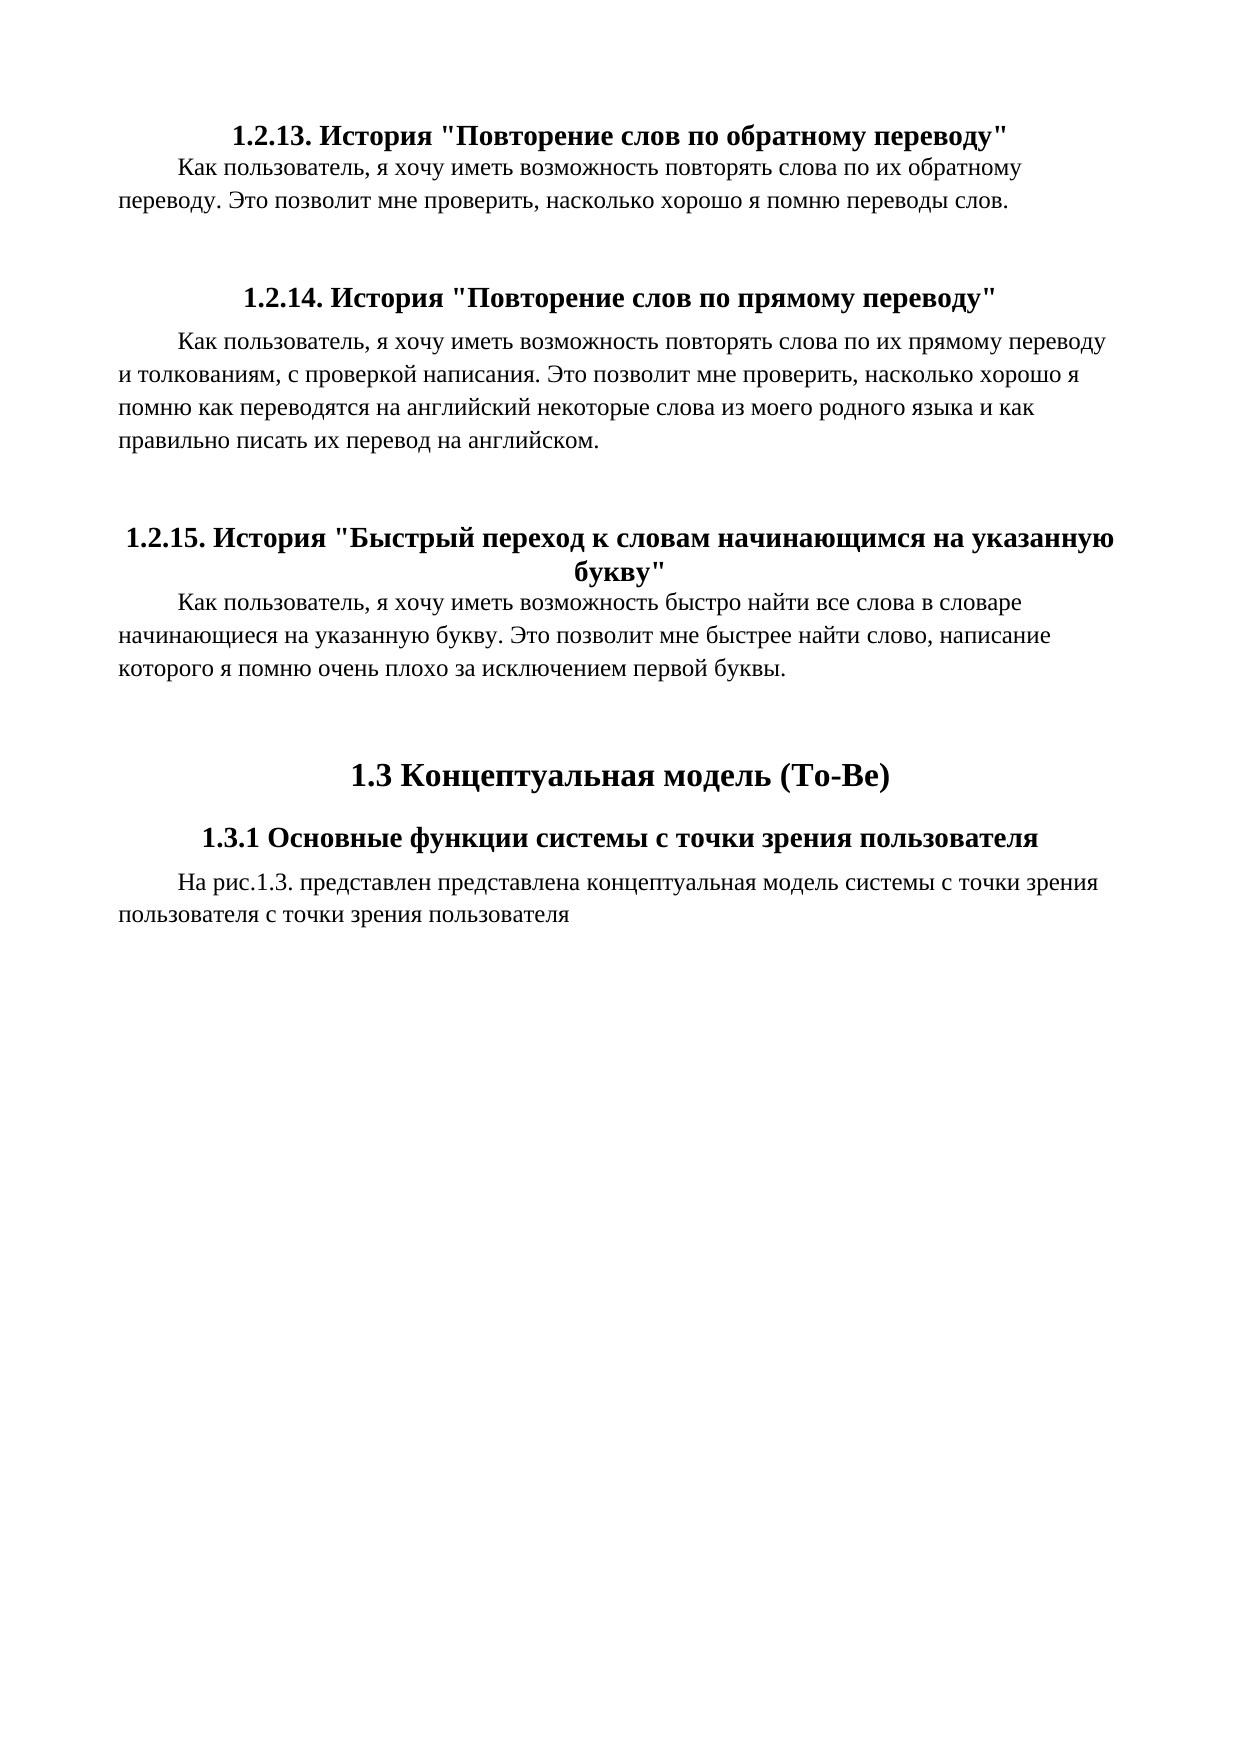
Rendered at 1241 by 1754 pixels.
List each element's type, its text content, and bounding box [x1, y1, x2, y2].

subtitle 1.2.13. История "Повторение слов по обратному переводу" [118, 118, 1122, 152]
subtitle 1.3.1 Основные функции системы с точки зрения пользователя [118, 821, 1122, 854]
text Как пользователь, я хочу иметь возможность быстро найти все слова в словаре начинающиеся на указанную букву. Это позволит мне быстрее найти слово, написание которого я помню очень плохо за исключением первой буквы. [118, 587, 1122, 682]
text На рис.1.3. представлен представлена концептуальная модель системы с точки зрения пользователя с точки зрения пользователя [118, 867, 1122, 928]
subtitle 1.2.14. История "Повторение слов по прямому переводу" [118, 280, 1122, 313]
subtitle 1.3 Концептуальная модель (To-Be) [118, 755, 1122, 793]
text Как пользователь, я хочу иметь возможность повторять слова по их обратному переводу. Это позволит мне проверить, насколько хорошо я помню переводы слов. [118, 152, 1122, 213]
text Как пользователь, я хочу иметь возможность повторять слова по их прямому переводу и толкованиям, с проверкой написания. Это позволит мне проверить, насколько хорошо я помню как переводятся на английский некоторые слова из моего родного языка и как правильно писать их перевод на английском. [118, 326, 1122, 454]
subtitle 1.2.15. История "Быстрый переход к словам начинающимся на указанную букву" [118, 520, 1122, 587]
